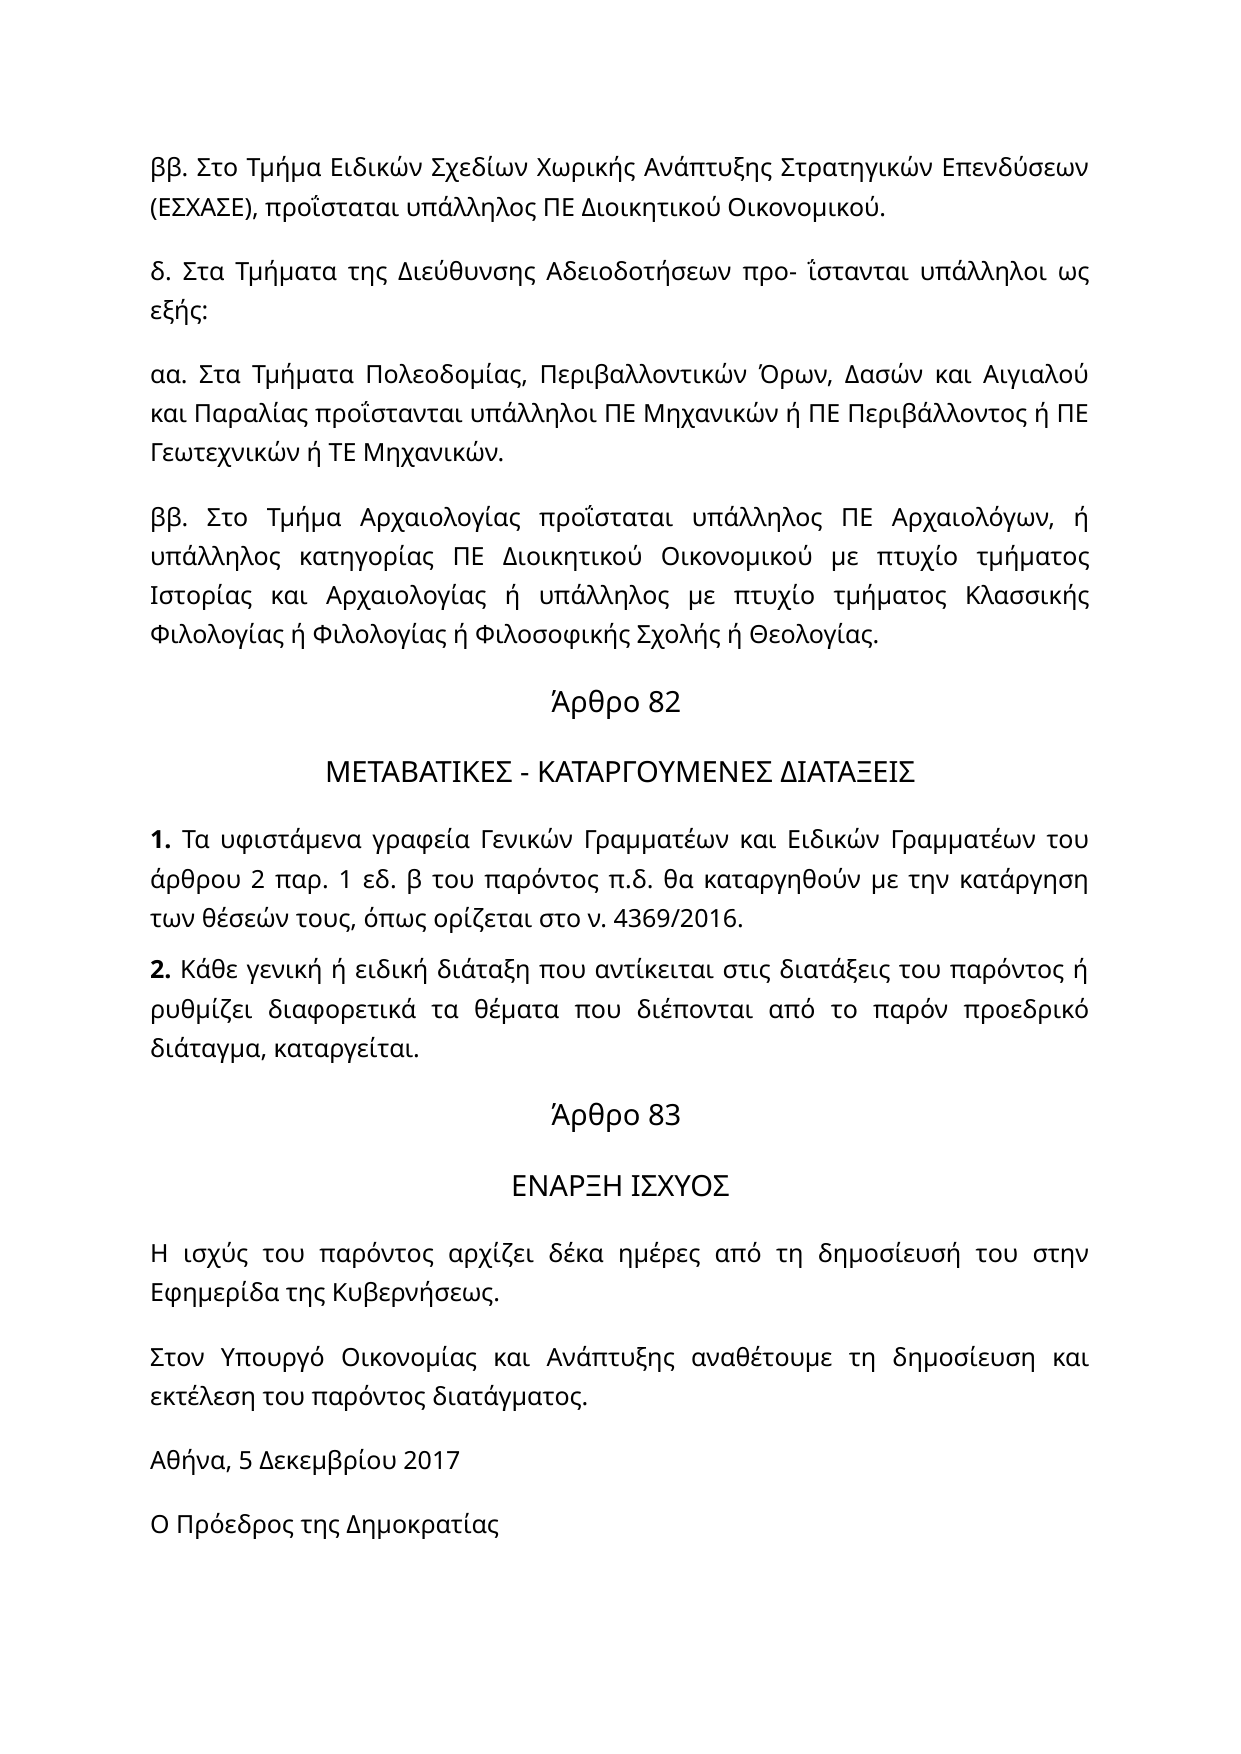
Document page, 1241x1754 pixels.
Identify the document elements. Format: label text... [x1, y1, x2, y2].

text Στον Υπουργό Οικονομίας και Ανάπτυξης αναθέτουμε τη δημοσίευση και εκτέλεση του παρόντος διατάγματος. [150, 1339, 1090, 1412]
text ββ. Στο Τμήμα Ειδικών Σχεδίων Χωρικής Ανάπτυξης Στρατηγικών Επενδύσεων (ΕΣΧΑΣΕ), προΐσταται υπάλληλος ΠΕ Διοικητικού Οικονομικού. [150, 150, 1090, 223]
subtitle ΕΝΑΡΞΗ ΙΣΧΥΟΣ [150, 1165, 1090, 1205]
text 2. Κάθε γενική ή ειδική διάταξη που αντίκειται στις διατάξεις του παρόντος ή ρυθμίζει διαφορετικά τα θέματα που διέπονται από το παρόν προεδρικό διάταγμα, καταργείται. [150, 952, 1090, 1064]
text 1. Τα υφιστάμενα γραφεία Γενικών Γραμματέων και Ειδικών Γραμματέων του άρθρου 2 παρ. 1 εδ. β του παρόντος π.δ. θα καταργηθούν με την κατάργηση των θέσεών τους, όπως ορίζεται στο ν. 4369/2016. [150, 822, 1090, 934]
subtitle Άρθρο 83 [150, 1094, 1090, 1134]
text ββ. Στο Τμήμα Αρχαιολογίας προΐσταται υπάλληλος ΠΕ Αρχαιολόγων, ή υπάλληλος κατηγορίας ΠΕ Διοικητικού Οικονομικού με πτυχίο τμήματος Ιστορίας και Αρχαιολογίας ή υπάλληλος με πτυχίο τμήματος Κλασσικής Φιλολογίας ή Φιλολογίας ή Φιλοσοφικής Σχολής ή Θεολογίας. [150, 499, 1090, 651]
text Ο Πρόεδρος της Δημοκρατίας [150, 1507, 1090, 1541]
text δ. Στα Τμήματα της Διεύθυνσης Αδειοδοτήσεων προ- ΐστανται υπάλληλοι ως εξής: [150, 253, 1090, 327]
text Αθήνα, 5 Δεκεμβρίου 2017 [150, 1442, 1090, 1477]
subtitle Άρθρο 82 [150, 681, 1090, 721]
text αα. Στα Τμήματα Πολεοδομίας, Περιβαλλοντικών Όρων, Δασών και Αιγιαλού και Παραλίας προΐστανται υπάλληλοι ΠΕ Μηχανικών ή ΠΕ Περιβάλλοντος ή ΠΕ Γεωτεχνικών ή ΤΕ Μηχανικών. [150, 357, 1090, 469]
text Η ισχύς του παρόντος αρχίζει δέκα ημέρες από τη δημοσίευσή του στην Εφημερίδα της Κυβερνήσεως. [150, 1236, 1090, 1309]
subtitle ΜΕΤΑΒΑΤΙΚΕΣ - ΚΑΤΑΡΓΟΥΜΕΝΕΣ ΔΙΑΤΑΞΕΙΣ [150, 751, 1090, 791]
